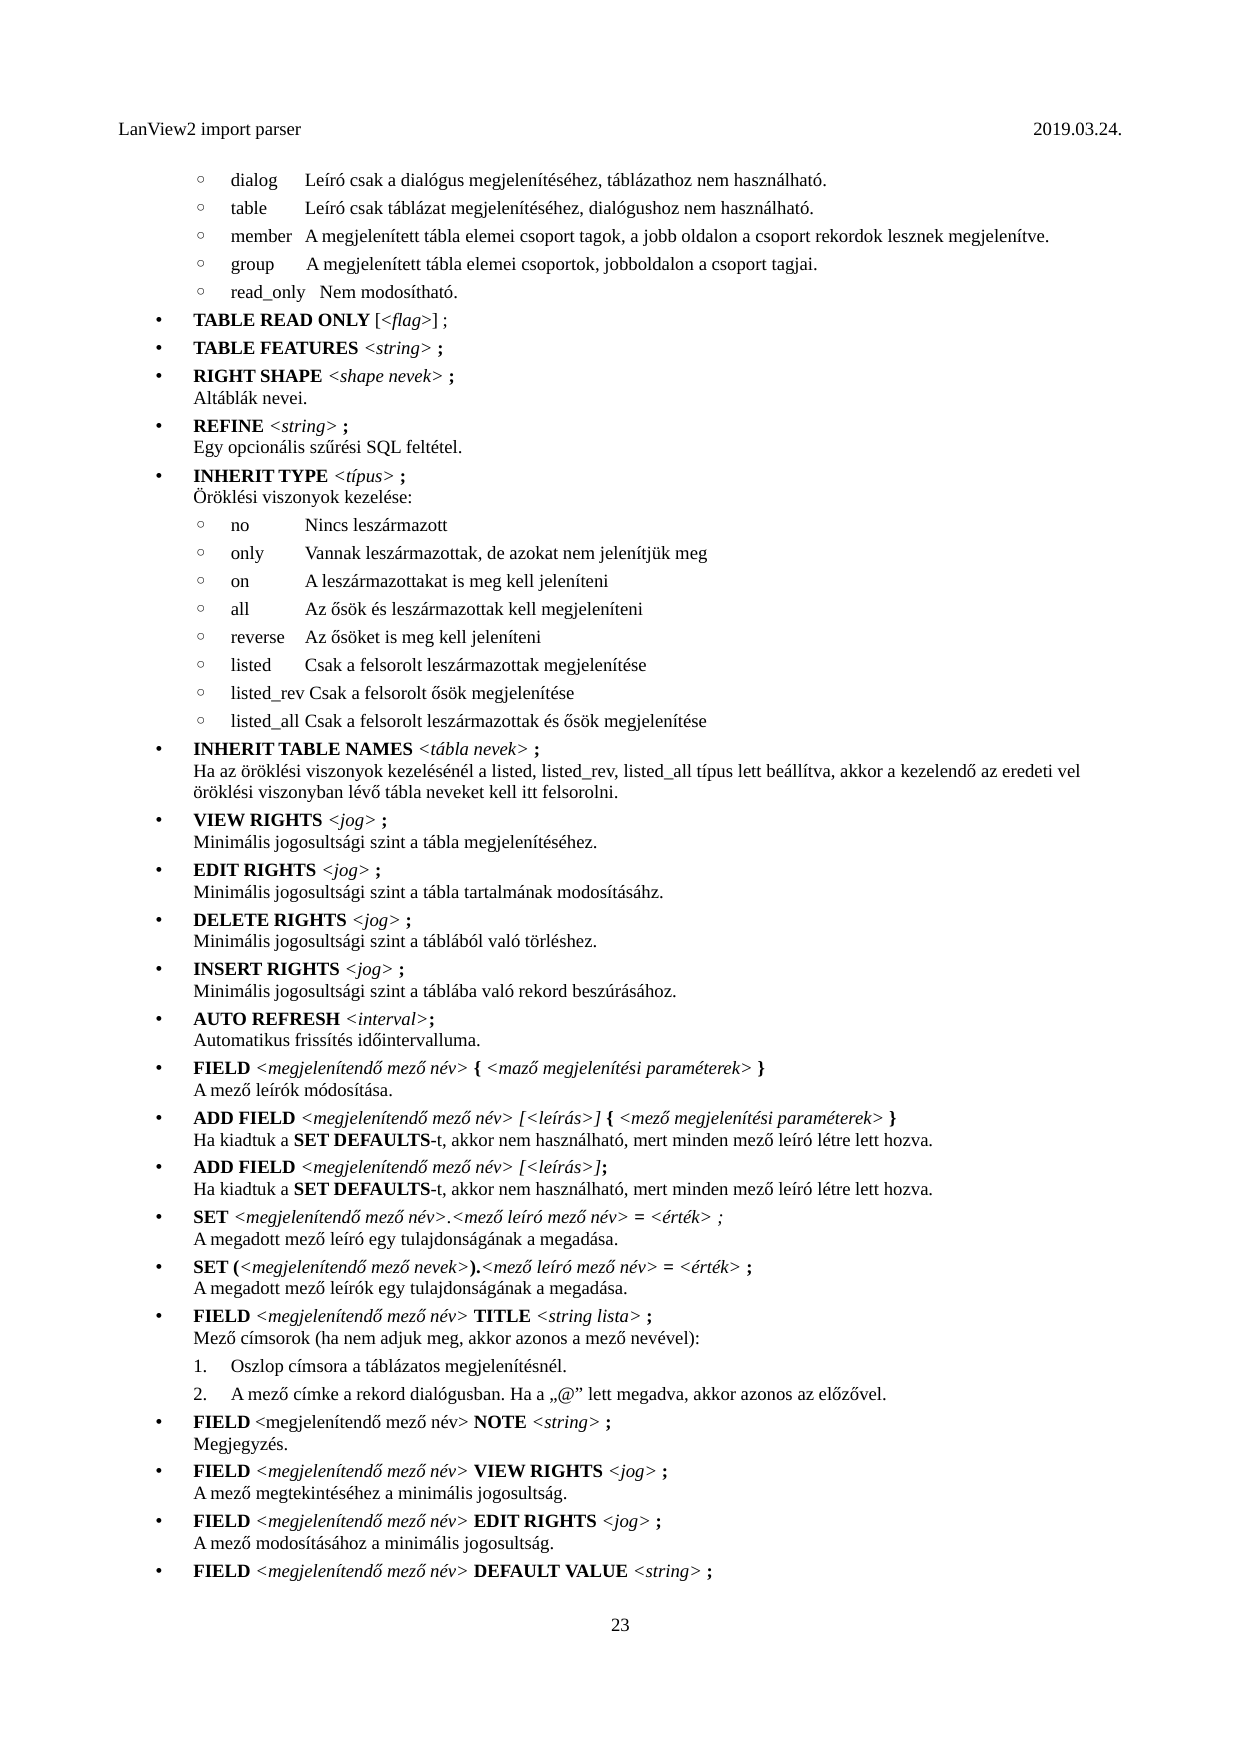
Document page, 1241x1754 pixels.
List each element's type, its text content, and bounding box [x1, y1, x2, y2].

list INHERIT TYPE <típus> ; Öröklési viszonyok kezelése: [156, 464, 1122, 508]
list dialog Leíró csak a dialógus megjelenítéséhez, táblázathoz nem használható. [193, 169, 1122, 191]
list reverse Az ősöket is meg kell jeleníteni [193, 626, 1122, 648]
list REFINE <string> ; Egy opcionális szűrési SQL feltétel. [156, 415, 1122, 458]
list on A leszármazottakat is meg kell jeleníteni [193, 570, 1122, 592]
list read_only Nem modosítható. [193, 281, 1122, 303]
list RIGHT SHAPE <shape nevek> ; Altáblák nevei. [156, 365, 1122, 408]
list FIELD <megjelenítendő mező név> VIEW RIGHTS <jog> ; A mező megtekintéséhez a minimális jogosultság. [156, 1460, 1122, 1503]
list group A megjelenített tábla elemei csoportok, jobboldalon a csoport tagjai. [193, 253, 1122, 275]
list listed Csak a felsorolt leszármazottak megjelenítése [193, 654, 1122, 676]
list only Vannak leszármazottak, de azokat nem jelenítjük meg [193, 542, 1122, 564]
list FIELD <megjelenítendő mező név> TITLE <string lista> ; Mező címsorok (ha nem adjuk meg, akkor azonos a mező nevével): [156, 1305, 1122, 1348]
list AUTO REFRESH <interval>; Automatikus frissítés időintervalluma. [156, 1008, 1122, 1051]
list FIELD <megjelenítendő mező név> NOTE <string> ; Megjegyzés. [156, 1411, 1122, 1454]
list ADD FIELD <megjelenítendő mező név> [<leírás>] { <mező megjelenítési paraméterek> } Ha kiadtuk a SET DEFAULTS-t, akkor nem használható, mert minden mező leíró létre lett hozva. [156, 1107, 1122, 1150]
list FIELD <megjelenítendő mező név> DEFAULT VALUE <string> ; [156, 1559, 1122, 1581]
list TABLE READ ONLY [<flag>] ; [156, 309, 1122, 331]
list listed_all Csak a felsorolt leszármazottak és ősök megjelenítése [193, 710, 1122, 732]
list listed_rev Csak a felsorolt ősök megjelenítése [193, 682, 1122, 704]
list member A megjelenített tábla elemei csoport tagok, a jobb oldalon a csoport rekordok lesznek megjelenítve. [193, 225, 1122, 247]
list all Az ősök és leszármazottak kell megjeleníteni [193, 598, 1122, 620]
list EDIT RIGHTS <jog> ; Minimális jogosultsági szint a tábla tartalmának modosításáhz. [156, 859, 1122, 902]
list SET <megjelenítendő mező név>.<mező leíró mező név> = <érték> ; A megadott mező leíró egy tulajdonságának a megadása. [156, 1206, 1122, 1249]
list FIELD <megjelenítendő mező név> { <maző megjelenítési paraméterek> } A mező leírók módosítása. [156, 1057, 1122, 1100]
list INHERIT TABLE NAMES <tábla nevek> ; Ha az öröklési viszonyok kezelésénél a listed, listed_rev, listed_all típus lett beállítva, akkor a kezelendő az eredeti vel öröklési viszonyban lévő tábla neveket kell itt felsorolni. [156, 738, 1122, 803]
list SET (<megjelenítendő mező nevek>).<mező leíró mező név> = <érték> ; A megadott mező leírók egy tulajdonságának a megadása. [156, 1256, 1122, 1299]
list table Leíró csak táblázat megjelenítéséhez, dialógushoz nem használható. [193, 197, 1122, 219]
list A mező címke a rekord dialógusban. Ha a „@” lett megadva, akkor azonos az előzővel. [193, 1383, 1122, 1404]
list ADD FIELD <megjelenítendő mező név> [<leírás>]; Ha kiadtuk a SET DEFAULTS-t, akkor nem használható, mert minden mező leíró létre lett hozva. [156, 1156, 1122, 1199]
list Oszlop címsora a táblázatos megjelenítésnél. [193, 1355, 1122, 1376]
list DELETE RIGHTS <jog> ; Minimális jogosultsági szint a táblából való törléshez. [156, 908, 1122, 952]
list INSERT RIGHTS <jog> ; Minimális jogosultsági szint a táblába való rekord beszúrásához. [156, 958, 1122, 1001]
list VIEW RIGHTS <jog> ; Minimális jogosultsági szint a tábla megjelenítéséhez. [156, 809, 1122, 852]
list TABLE FEATURES <string> ; [156, 337, 1122, 359]
list FIELD <megjelenítendő mező név> EDIT RIGHTS <jog> ; A mező modosításához a minimális jogosultság. [156, 1510, 1122, 1553]
list no Nincs leszármazott [193, 514, 1122, 536]
